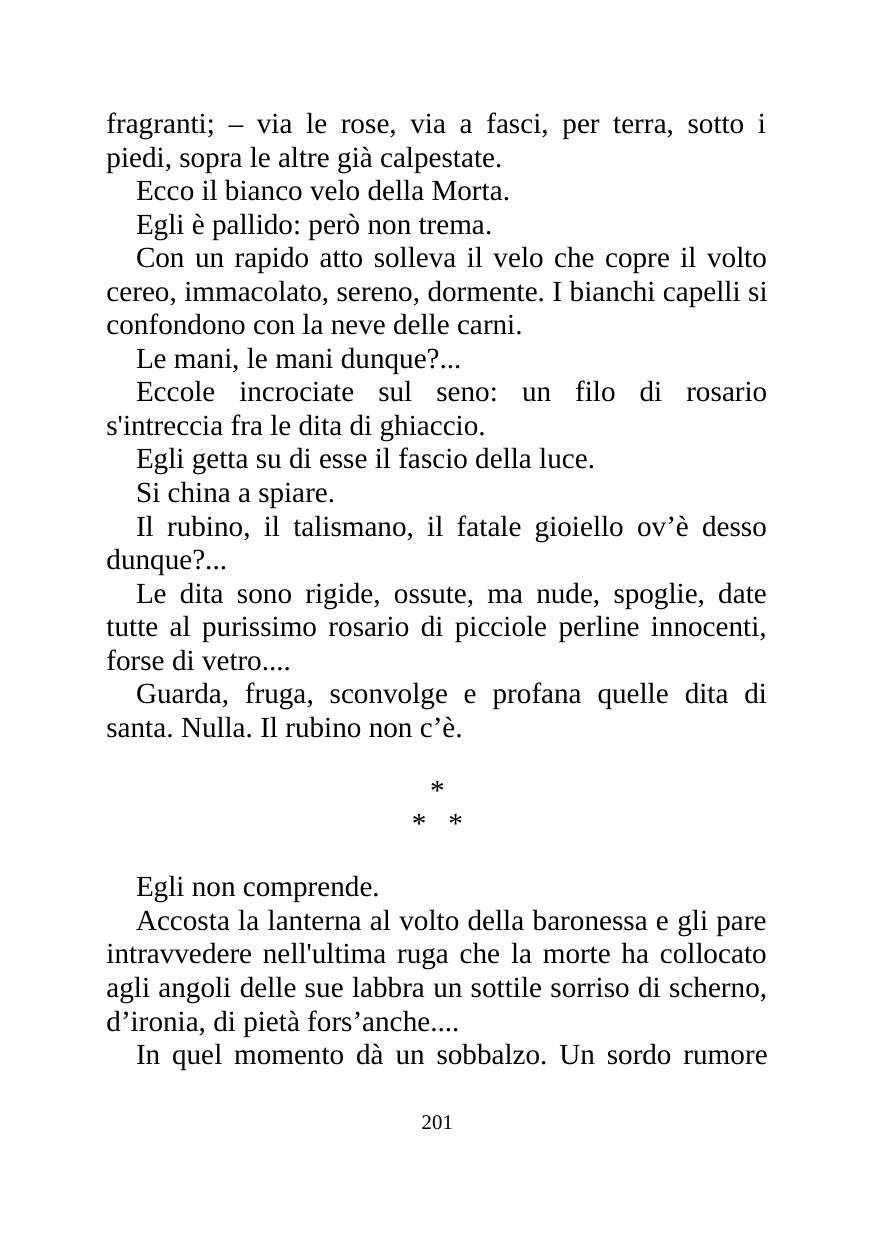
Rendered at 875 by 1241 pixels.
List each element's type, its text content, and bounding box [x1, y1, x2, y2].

text Eccole incrociate sul seno: un filo di rosario s'intreccia fra le dita di ghiaccio. [106, 374, 768, 442]
text Guarda, fruga, sconvolge e profana quelle dita di santa. Nulla. Il rubino non c’è. [106, 676, 768, 743]
text Ecco il bianco velo della Morta. [106, 173, 768, 207]
text Si china a spiare. [106, 475, 768, 509]
text Egli non comprende. [106, 869, 768, 903]
text Egli è pallido: però non trema. [106, 207, 768, 240]
text Con un rapido atto solleva il velo che copre il volto cereo, immacolato, sereno, dormente. I bianchi capelli si confondono con la neve delle carni. [106, 240, 768, 341]
text Il rubino, il talismano, il fatale gioiello ov’è desso dunque?... [106, 509, 768, 576]
text * * * [106, 773, 768, 840]
text Le mani, le mani dunque?... [106, 341, 768, 374]
text Accosta la lanterna al volto della baronessa e gli pare intravvedere nell'ultima ruga che la morte ha collocato agli angoli delle sue labbra un sottile sorriso di scherno, d’ironia, di pietà fors’anche.... [106, 903, 768, 1037]
text In quel momento dà un sobbalzo. Un sordo rumore [106, 1037, 768, 1071]
text fragranti; – via le rose, via a fasci, per terra, sotto i piedi, sopra le altre già calpestate. [106, 106, 768, 173]
text Le dita sono rigide, ossute, ma nude, spoglie, date tutte al purissimo rosario di picciole perline innocenti, forse di vetro.... [106, 576, 768, 676]
text Egli getta su di esse il fascio della luce. [106, 442, 768, 475]
